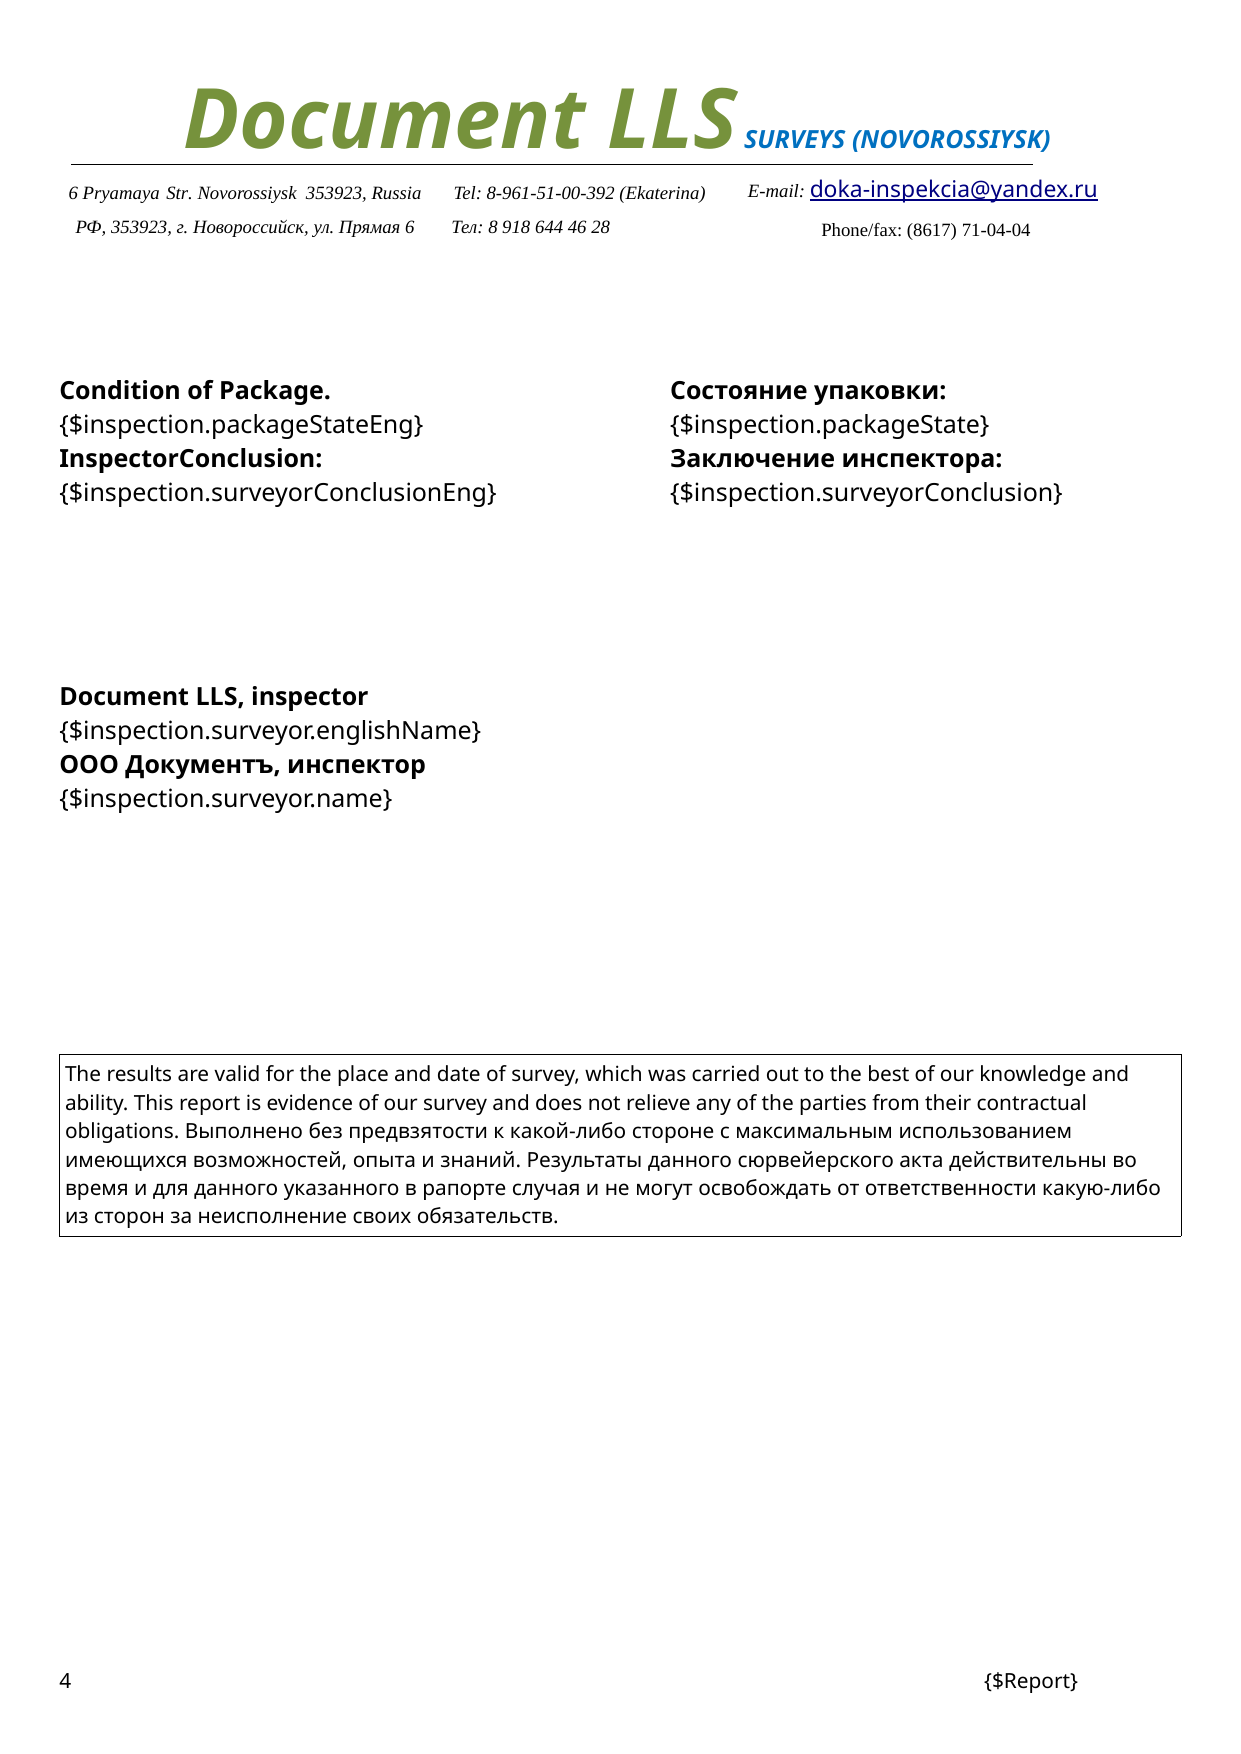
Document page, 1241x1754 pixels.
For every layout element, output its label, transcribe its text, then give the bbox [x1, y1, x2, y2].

table_cell The results are valid for the place and date of survey, which was carried out to the best of our knowledge and ability. This report is evidence of our survey and does not relieve any of the parties from their contractual obligations. Выполнено без предвзятости к какой-либо стороне с максимальным использованием имеющихся возможностей, опыта и знаний. Результаты данного сюрвейерского акта действительны во время и для данного указанного в рапорте случая и не могут освобождать от ответственности какую-либо из сторон за неисполнение своих обязательств. [60, 1055, 1181, 1236]
table_header [59, 304, 1181, 338]
table_cell Document LLS, inspector {$inspection.surveyor.englishName} ООО Документъ, инспектор {$inspection.surveyor.name} [59, 509, 670, 1054]
table_cell [670, 509, 1181, 1054]
table_cell InspectorConclusion: {$inspection.surveyorConclusionEng} [59, 441, 670, 509]
table_cell Condition of Package. {$inspection.packageStateEng} [59, 373, 670, 441]
table_cell [59, 338, 1181, 372]
table_cell Заключение инспектора: {$inspection.surveyorConclusion} [670, 441, 1181, 509]
table_cell Состояние упаковки: {$inspection.packageState} [670, 373, 1181, 441]
